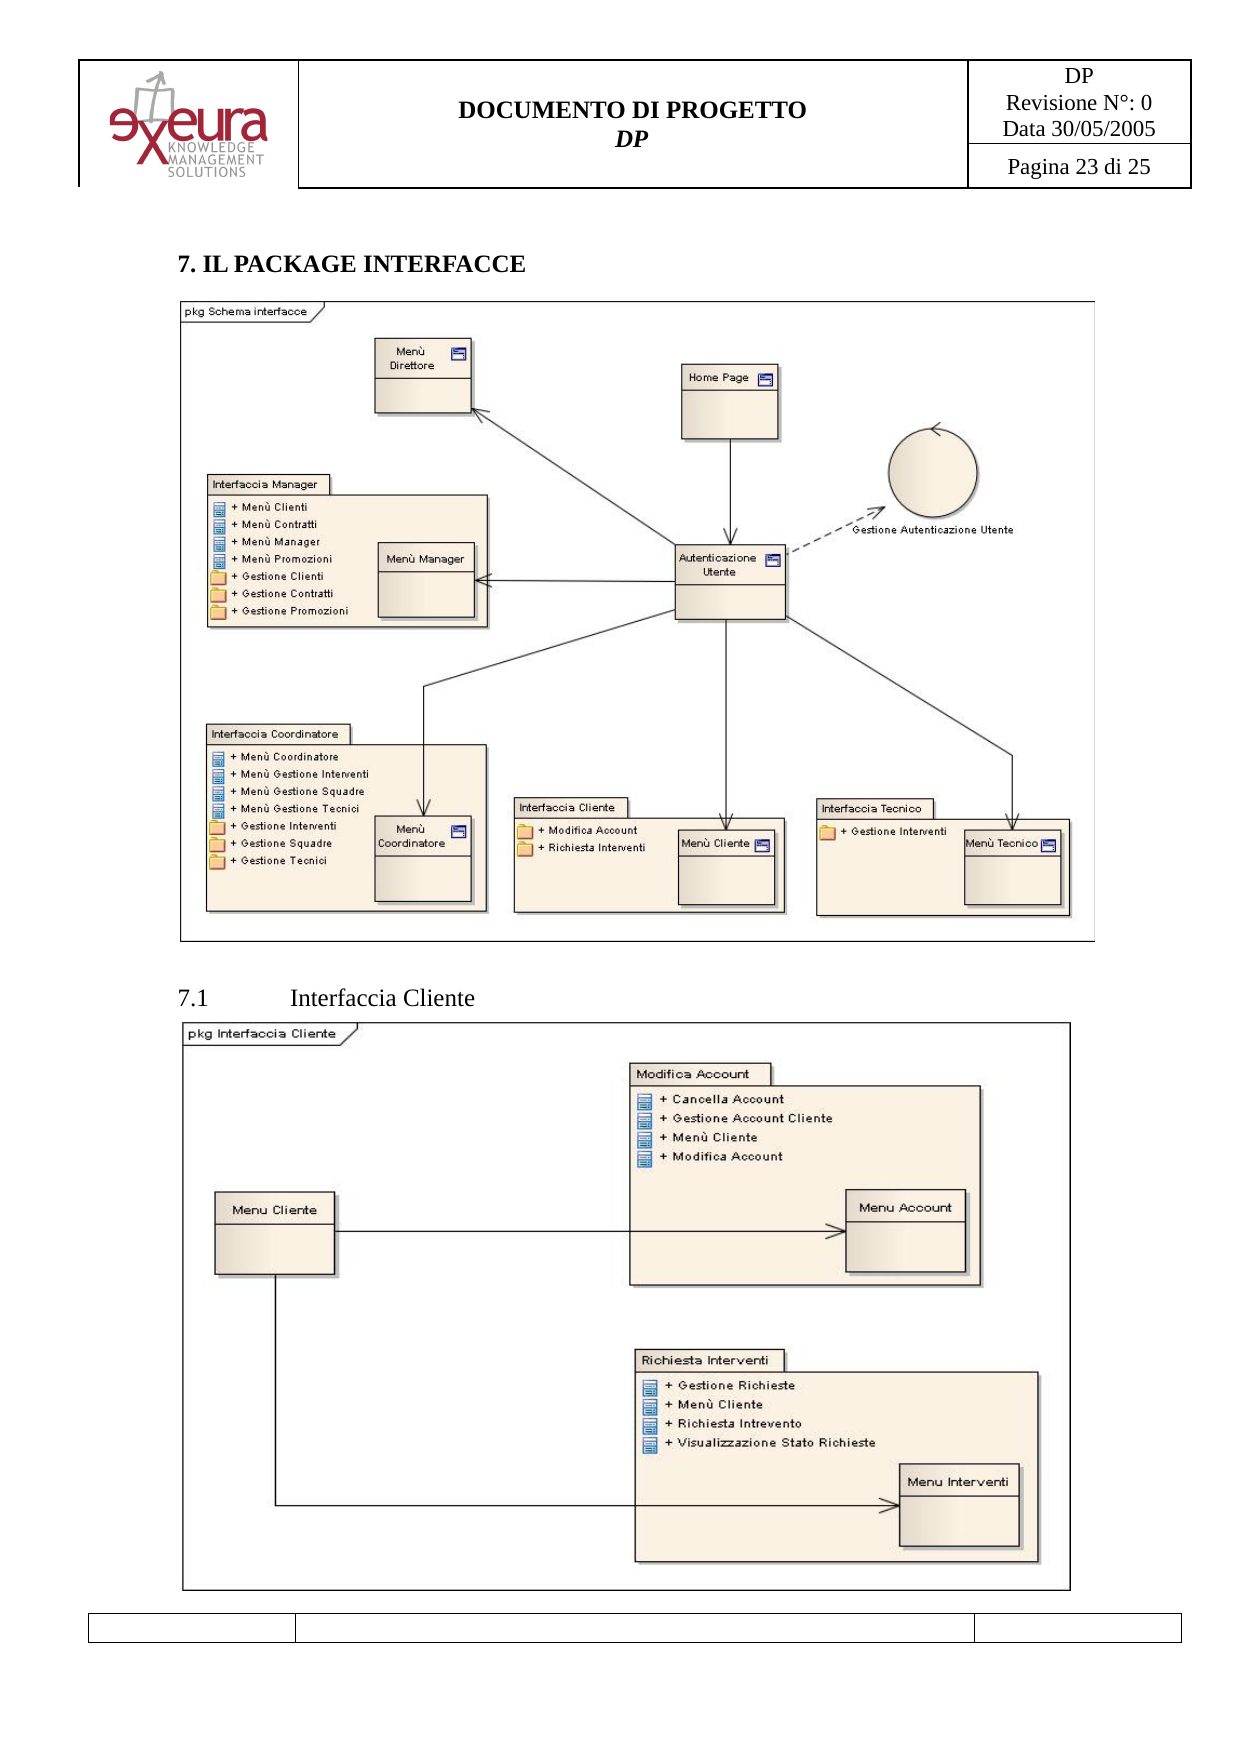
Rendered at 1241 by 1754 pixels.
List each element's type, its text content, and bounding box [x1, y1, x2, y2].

list Interfaccia Cliente [177, 983, 1092, 1011]
picture [181, 1021, 1071, 1591]
picture [179, 301, 1095, 942]
picture [109, 71, 268, 177]
subtitle Il Package Interfacce [177, 249, 1092, 278]
